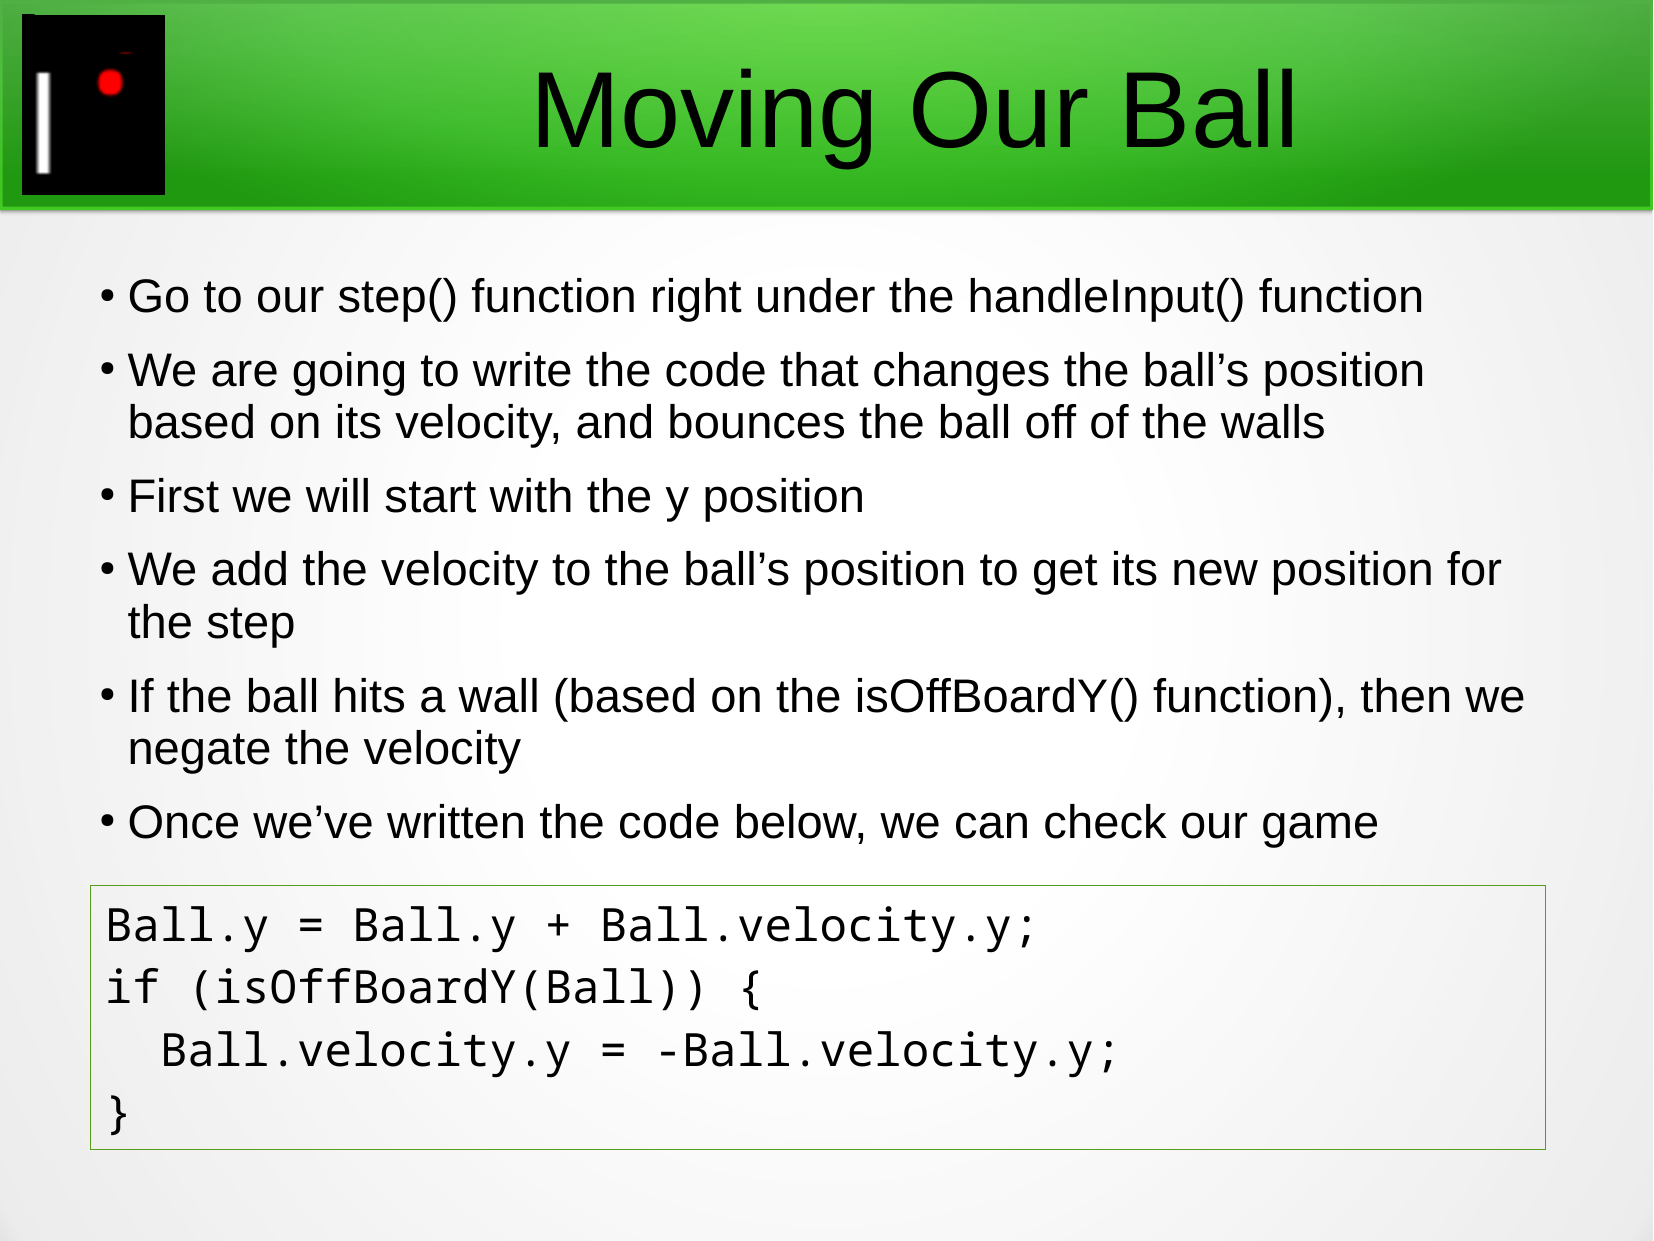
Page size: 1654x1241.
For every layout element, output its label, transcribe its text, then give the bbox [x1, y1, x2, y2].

title Moving Our Ball [195, 30, 1636, 190]
list Go to our step() function right under the handleInput() function We are going to write the code that changes the ball’s position based on its velocity, and bounces the ball off of the walls First we will start with the y position We add the velocity to the ball’s position to get its new position for the step If the ball hits a wall (based on the isOffBoardY() function), then we negate the velocity Once we’ve written the code below, we can check our game [90, 270, 1568, 871]
text_box Ball.y = Ball.y + Ball.velocity.y; if (isOffBoardY(Ball)) { Ball.velocity.y = -Ball.velocity.y; } [90, 885, 1546, 1130]
picture [22, 14, 165, 195]
